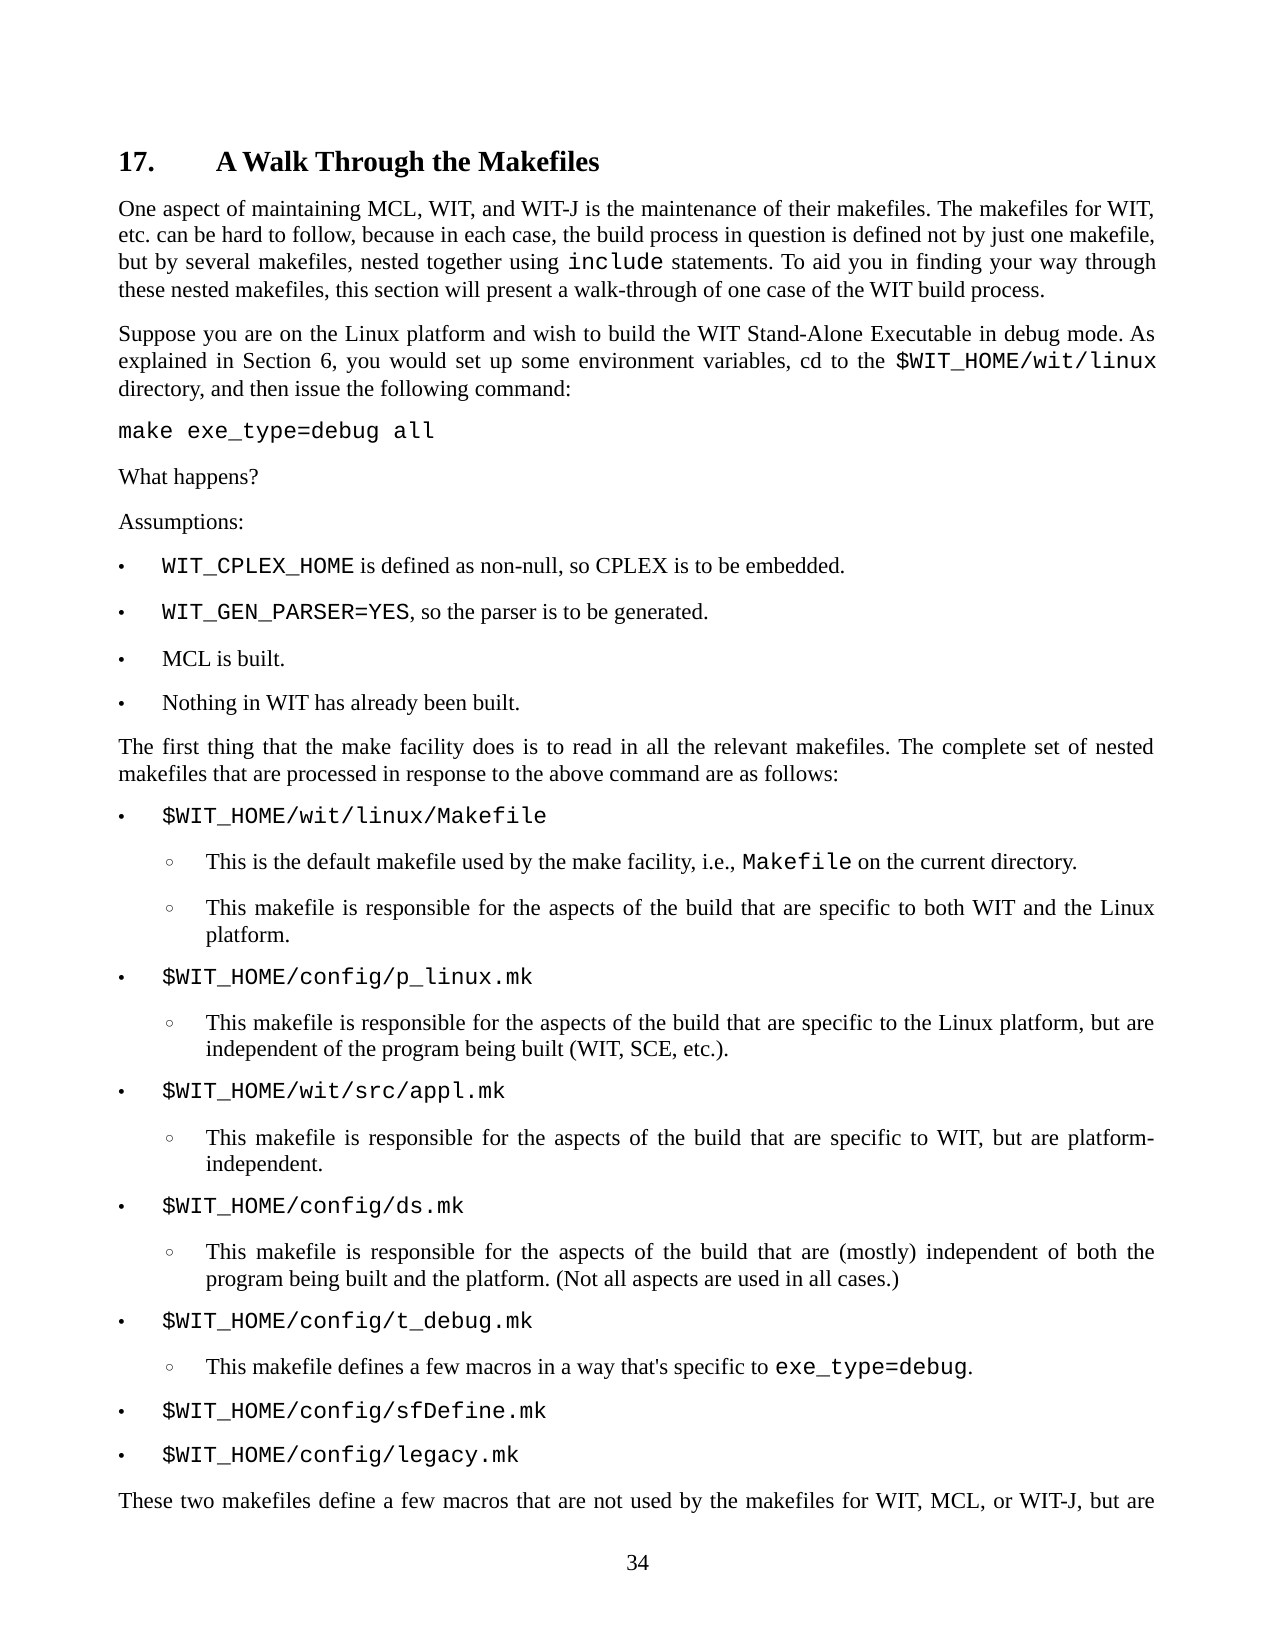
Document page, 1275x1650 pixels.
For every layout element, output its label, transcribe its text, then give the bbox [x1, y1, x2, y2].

list This makefile is responsible for the aspects of the build that are specific to both WIT and the Linux platform. [162, 894, 1157, 947]
list $WIT_HOME/wit/src/appl.mk [118, 1080, 1157, 1106]
text The first thing that the make facility does is to read in all the relevant makefiles. The complete set of nested makefiles that are processed in response to the above command are as follows: [118, 733, 1157, 786]
text These two makefiles define a few macros that are not used by the makefiles for WIT, MCL, or WIT-J, but are [118, 1487, 1157, 1514]
list $WIT_HOME/config/ds.mk [118, 1194, 1157, 1220]
list $WIT_HOME/wit/linux/Makefile [118, 804, 1157, 830]
list $WIT_HOME/config/t_debug.mk [118, 1309, 1157, 1335]
list $WIT_HOME/config/legacy.mk [118, 1443, 1157, 1469]
text make exe_type=debug all [118, 419, 1157, 445]
list WIT_CPLEX_HOME is defined as non-null, so CPLEX is to be embedded. [118, 552, 1157, 580]
text What happens? [118, 463, 1157, 490]
list Nothing in WIT has already been built. [118, 689, 1157, 715]
list This makefile is responsible for the aspects of the build that are specific to the Linux platform, but are independent of the program being built (WIT, SCE, etc.). [162, 1009, 1157, 1062]
text Suppose you are on the Linux platform and wish to build the WIT Stand-Alone Executable in debug mode. As explained in Section 6, you would set up some environment variables, cd to the $WIT_HOME/wit/linux directory, and then issue the following command: [118, 321, 1157, 401]
subtitle A Walk Through the Makefiles [118, 144, 1157, 177]
list This makefile is responsible for the aspects of the build that are specific to WIT, but are platform-independent. [162, 1124, 1157, 1176]
list This makefile is responsible for the aspects of the build that are (mostly) independent of both the program being built and the platform. (Not all aspects are used in all cases.) [162, 1238, 1157, 1291]
list $WIT_HOME/config/p_linux.mk [118, 965, 1157, 991]
list WIT_GEN_PARSER=YES, so the parser is to be generated. [118, 598, 1157, 627]
list This makefile defines a few macros in a way that's specific to exe_type=debug. [162, 1353, 1157, 1381]
list $WIT_HOME/config/sfDefine.mk [118, 1399, 1157, 1425]
text Assumptions: [118, 508, 1157, 534]
list This is the default makefile used by the make facility, i.e., Makefile on the current directory. [162, 848, 1157, 876]
text One aspect of maintaining MCL, WIT, and WIT-J is the maintenance of their makefiles. The makefiles for WIT, etc. can be hard to follow, because in each case, the build process in question is defined not by just one makefile, but by several makefiles, nested together using include statements. To aid you in finding your way through these nested makefiles, this section will present a walk-through of one case of the WIT build process. [118, 195, 1157, 302]
list MCL is built. [118, 645, 1157, 671]
